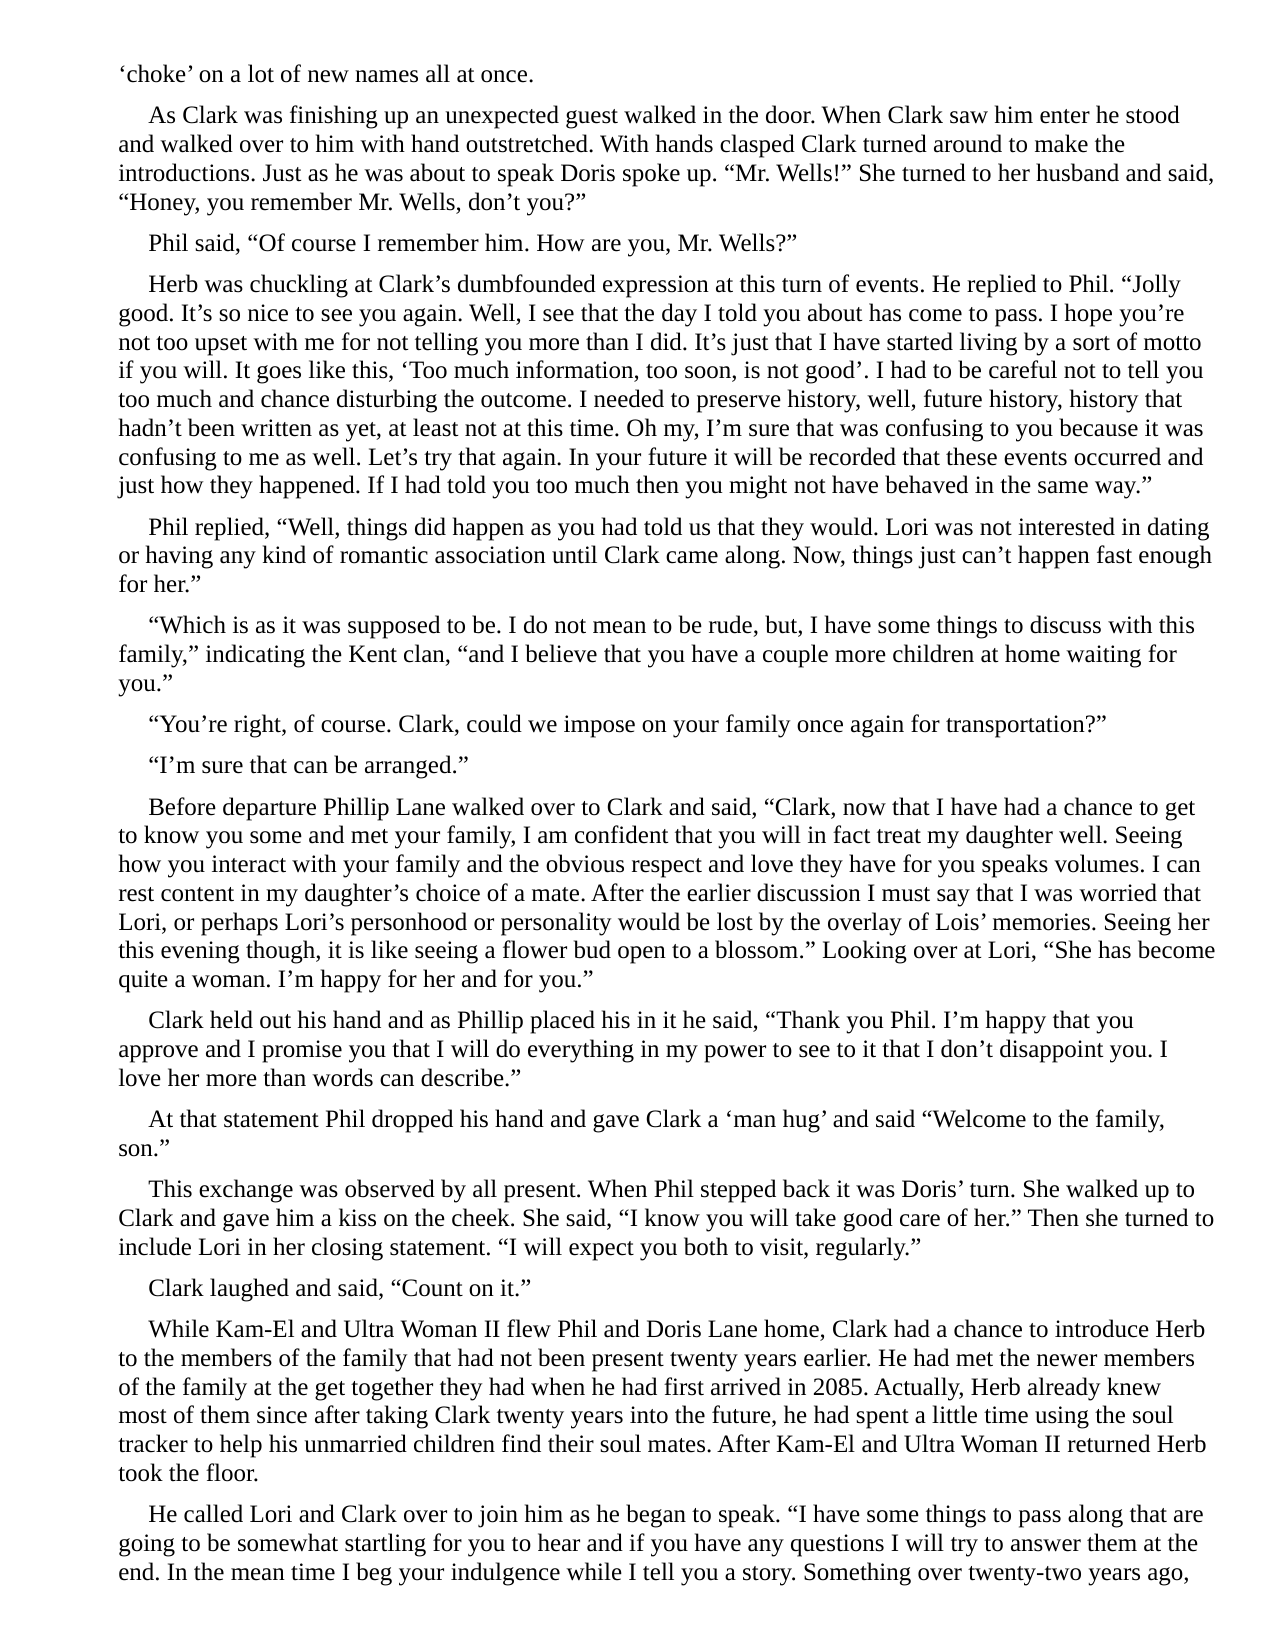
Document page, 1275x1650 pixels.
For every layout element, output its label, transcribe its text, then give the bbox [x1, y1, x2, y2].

text ‘choke’ on a lot of new names all at once. [118, 59, 1216, 88]
text Clark held out his hand and as Phillip placed his in it he said, “Thank you Phil. I’m happy that you approve and I promise you that I will do everything in my power to see to it that I don’t disappoint you. I love her more than words can describe.” [118, 1005, 1216, 1092]
text Phil replied, “Well, things did happen as you had told us that they would. Lori was not interested in dating or having any kind of romantic association until Clark came along. Now, things just can’t happen fast enough for her.” [118, 512, 1216, 598]
text “Which is as it was supposed to be. I do not mean to be rude, but, I have some things to discuss with this family,” indicating the Kent clan, “and I believe that you have a couple more children at home waiting for you.” [118, 610, 1216, 697]
text Before departure Phillip Lane walked over to Clark and said, “Clark, now that I have had a chance to get to know you some and met your family, I am confident that you will in fact treat my daughter well. Seeing how you interact with your family and the obvious respect and love they have for you speaks volumes. I can rest content in my daughter’s choice of a mate. After the earlier discussion I must say that I was worried that Lori, or perhaps Lori’s personhood or personality would be lost by the overlay of Lois’ memories. Seeing her this evening though, it is like seeing a flower bud open to a blossom.” Looking over at Lori, “She has become quite a woman. I’m happy for her and for you.” [118, 792, 1216, 993]
text Clark laughed and said, “Count on it.” [118, 1273, 1216, 1302]
text This exchange was observed by all present. When Phil stepped back it was Doris’ turn. She walked up to Clark and gave him a kiss on the cheek. She said, “I know you will take good care of her.” Then she turned to include Lori in her closing statement. “I will expect you both to visit, regularly.” [118, 1174, 1216, 1260]
text “You’re right, of course. Clark, could we impose on your family once again for transportation?” [118, 709, 1216, 738]
text Herb was chuckling at Clark’s dumbfounded expression at this turn of events. He replied to Phil. “Jolly good. It’s so nice to see you again. Well, I see that the day I told you about has come to pass. I hope you’re not too upset with me for not telling you more than I did. It’s just that I have started living by a sort of motto if you will. It goes like this, ‘Too much information, too soon, is not good’. I had to be careful not to tell you too much and chance disturbing the outcome. I needed to preserve history, well, future history, history that hadn’t been written as yet, at least not at this time. Oh my, I’m sure that was confusing to you because it was confusing to me as well. Let’s try that again. In your future it will be recorded that these events occurred and just how they happened. If I had told you too much then you might not have behaved in the same way.” [118, 269, 1216, 499]
text Phil said, “Of course I remember him. How are you, Mr. Wells?” [118, 228, 1216, 257]
text “I’m sure that can be arranged.” [118, 750, 1216, 779]
text While Kam-El and Ultra Woman II flew Phil and Doris Lane home, Clark had a chance to introduce Herb to the members of the family that had not been present twenty years earlier. He had met the newer members of the family at the get together they had when he had first arrived in 2085. Actually, Herb already knew most of them since after taking Clark twenty years into the future, he had spent a little time using the soul tracker to help his unmarried children find their soul mates. After Kam-El and Ultra Woman II returned Herb took the floor. [118, 1314, 1216, 1487]
text As Clark was finishing up an unexpected guest walked in the door. When Clark saw him enter he stood and walked over to him with hand outstretched. With hands clasped Clark turned around to make the introductions. Just as he was about to speak Doris spoke up. “Mr. Wells!” She turned to her husband and said, “Honey, you remember Mr. Wells, don’t you?” [118, 100, 1216, 215]
text He called Lori and Clark over to join him as he began to speak. “I have some things to pass along that are going to be somewhat startling for you to hear and if you have any questions I will try to answer them at the end. In the mean time I beg your indulgence while I tell you a story. Something over twenty-two years ago, [118, 1499, 1216, 1585]
text At that statement Phil dropped his hand and gave Clark a ‘man hug’ and said “Welcome to the family, son.” [118, 1104, 1216, 1162]
